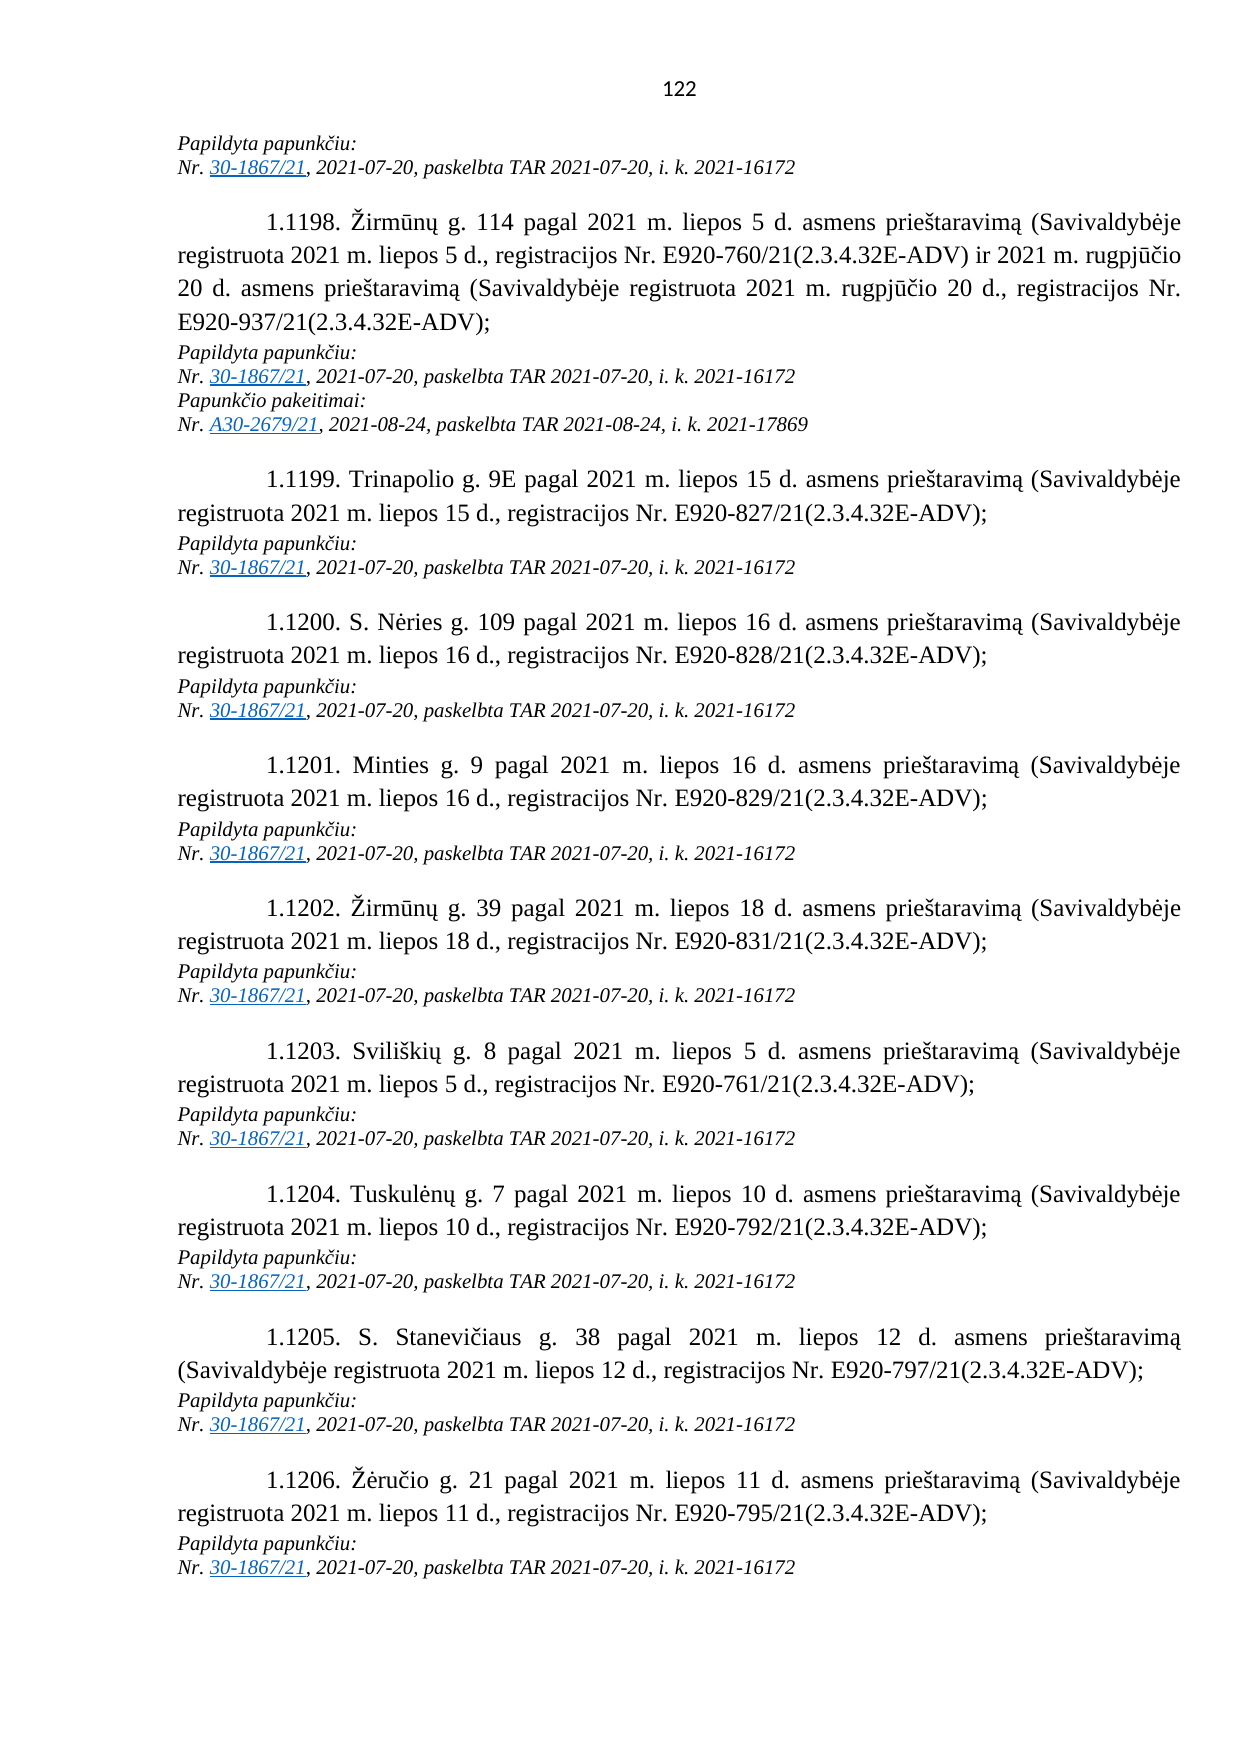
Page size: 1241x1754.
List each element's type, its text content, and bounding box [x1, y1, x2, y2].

text Nr. 30-1867/21, 2021-07-20, paskelbta TAR 2021-07-20, i. k. 2021-16172 [177, 983, 1181, 1007]
text Nr. 30-1867/21, 2021-07-20, paskelbta TAR 2021-07-20, i. k. 2021-16172 [177, 1555, 1181, 1579]
text 1.1199. Trinapolio g. 9E pagal 2021 m. liepos 15 d. asmens prieštaravimą (Savivaldybėje registruota 2021 m. liepos 15 d., registracijos Nr. E920-827/21(2.3.4.32E-ADV); [177, 464, 1181, 526]
text 1.1206. Žėručio g. 21 pagal 2021 m. liepos 11 d. asmens prieštaravimą (Savivaldybėje registruota 2021 m. liepos 11 d., registracijos Nr. E920-795/21(2.3.4.32E-ADV); [177, 1465, 1181, 1527]
text Nr. 30-1867/21, 2021-07-20, paskelbta TAR 2021-07-20, i. k. 2021-16172 [177, 1412, 1181, 1436]
text Nr. 30-1867/21, 2021-07-20, paskelbta TAR 2021-07-20, i. k. 2021-16172 [177, 1126, 1181, 1150]
text 1.1204. Tuskulėnų g. 7 pagal 2021 m. liepos 10 d. asmens prieštaravimą (Savivaldybėje registruota 2021 m. liepos 10 d., registracijos Nr. E920-792/21(2.3.4.32E-ADV); [177, 1179, 1181, 1241]
text Papunkčio pakeitimai: [177, 388, 1181, 412]
text Nr. 30-1867/21, 2021-07-20, paskelbta TAR 2021-07-20, i. k. 2021-16172 [177, 841, 1181, 864]
text Papildyta papunkčiu: [177, 1245, 1181, 1269]
text 1.1198. Žirmūnų g. 114 pagal 2021 m. liepos 5 d. asmens prieštaravimą (Savivaldybėje registruota 2021 m. liepos 5 d., registracijos Nr. E920-760/21(2.3.4.32E-ADV) ir 2021 m. rugpjūčio 20 d. asmens prieštaravimą (Savivaldybėje registruota 2021 m. rugpjūčio 20 d., registracijos Nr. E920-937/21(2.3.4.32E-ADV); [177, 207, 1181, 335]
text Nr. 30-1867/21, 2021-07-20, paskelbta TAR 2021-07-20, i. k. 2021-16172 [177, 555, 1181, 579]
text Nr. 30-1867/21, 2021-07-20, paskelbta TAR 2021-07-20, i. k. 2021-16172 [177, 698, 1181, 722]
text 1.1200. S. Nėries g. 109 pagal 2021 m. liepos 16 d. asmens prieštaravimą (Savivaldybėje registruota 2021 m. liepos 16 d., registracijos Nr. E920-828/21(2.3.4.32E-ADV); [177, 607, 1181, 669]
text Papildyta papunkčiu: [177, 959, 1181, 983]
text Papildyta papunkčiu: [177, 1531, 1181, 1555]
text 1.1203. Sviliškių g. 8 pagal 2021 m. liepos 5 d. asmens prieštaravimą (Savivaldybėje registruota 2021 m. liepos 5 d., registracijos Nr. E920-761/21(2.3.4.32E-ADV); [177, 1036, 1181, 1098]
text Papildyta papunkčiu: [177, 816, 1181, 841]
text Nr. 30-1867/21, 2021-07-20, paskelbta TAR 2021-07-20, i. k. 2021-16172 [177, 1269, 1181, 1293]
text 1.1205. S. Stanevičiaus g. 38 pagal 2021 m. liepos 12 d. asmens prieštaravimą (Savivaldybėje registruota 2021 m. liepos 12 d., registracijos Nr. E920-797/21(2.3.4.32E-ADV); [177, 1322, 1181, 1384]
text Papildyta papunkčiu: [177, 1388, 1181, 1412]
text Nr. A30-2679/21, 2021-08-24, paskelbta TAR 2021-08-24, i. k. 2021-17869 [177, 412, 1181, 436]
text 1.1201. Minties g. 9 pagal 2021 m. liepos 16 d. asmens prieštaravimą (Savivaldybėje registruota 2021 m. liepos 16 d., registracijos Nr. E920-829/21(2.3.4.32E-ADV); [177, 750, 1181, 812]
text Nr. 30-1867/21, 2021-07-20, paskelbta TAR 2021-07-20, i. k. 2021-16172 [177, 155, 1181, 179]
text Papildyta papunkčiu: [177, 1102, 1181, 1126]
text Papildyta papunkčiu: [177, 531, 1181, 555]
text Papildyta papunkčiu: [177, 131, 1181, 155]
text Papildyta papunkčiu: [177, 673, 1181, 698]
text Nr. 30-1867/21, 2021-07-20, paskelbta TAR 2021-07-20, i. k. 2021-16172 [177, 364, 1181, 388]
text Papildyta papunkčiu: [177, 339, 1181, 364]
text 1.1202. Žirmūnų g. 39 pagal 2021 m. liepos 18 d. asmens prieštaravimą (Savivaldybėje registruota 2021 m. liepos 18 d., registracijos Nr. E920-831/21(2.3.4.32E-ADV); [177, 893, 1181, 955]
